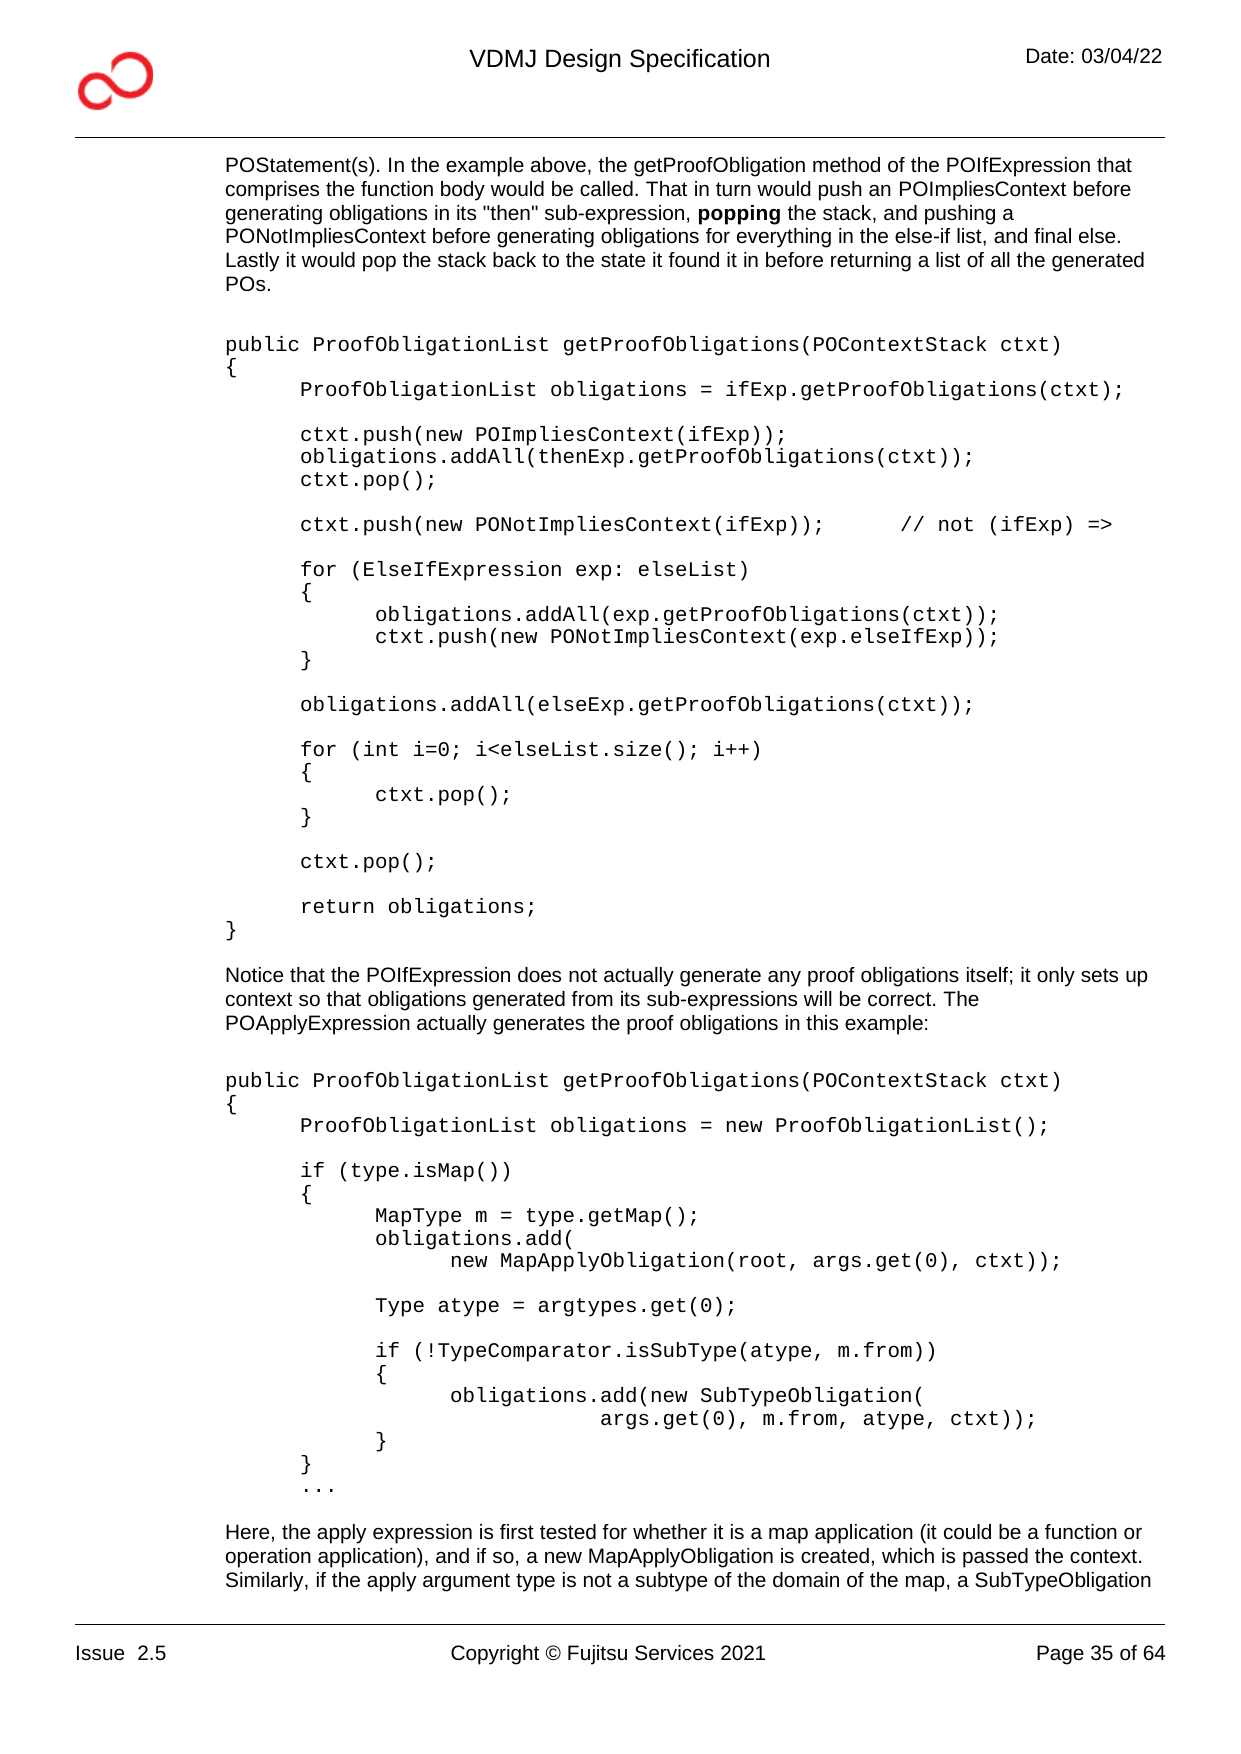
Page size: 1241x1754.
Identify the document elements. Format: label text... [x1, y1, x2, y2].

text ctxt.pop(); [225, 851, 1165, 873]
text public ProofObligationList getProofObligations(POContextStack ctxt) [225, 1070, 1165, 1092]
text MapType m = type.getMap(); [225, 1205, 1165, 1227]
text { [225, 1092, 1165, 1115]
text for (ElseIfExpression exp: elseList) [225, 558, 1165, 581]
text if (!TypeComparator.isSubType(atype, m.from)) [225, 1340, 1165, 1362]
text { [225, 581, 1165, 603]
text ProofObligationList obligations = new ProofObligationList(); [225, 1115, 1165, 1137]
text ctxt.push(new PONotImpliesContext(exp.elseIfExp)); [225, 626, 1165, 648]
text if (type.isMap()) [225, 1160, 1165, 1182]
text obligations.addAll(thenExp.getProofObligations(ctxt)); [225, 446, 1165, 468]
text public ProofObligationList getProofObligations(POContextStack ctxt) [225, 333, 1165, 356]
text Here, the apply expression is first tested for whether it is a map application (it could be a function or operation application), and if so, a new MapApplyObligation is created, which is passed the context. Similarly, if the apply argument type is not a subtype of the domain of the map, a SubTypeObligation [225, 1520, 1165, 1592]
text } [225, 1452, 1165, 1475]
text { [225, 761, 1165, 783]
text ... [225, 1475, 1165, 1497]
text } [225, 648, 1165, 671]
text new MapApplyObligation(root, args.get(0), ctxt)); [225, 1250, 1165, 1272]
text ctxt.pop(); [225, 468, 1165, 491]
text Notice that the POIfExpression does not actually generate any proof obligations itself; it only sets up context so that obligations generated from its sub-expressions will be correct. The POApplyExpression actually generates the proof obligations in this example: [225, 963, 1165, 1035]
text { [225, 1182, 1165, 1205]
picture [78, 44, 153, 120]
text } [225, 1430, 1165, 1452]
text { [225, 356, 1165, 378]
text obligations.add( [225, 1227, 1165, 1250]
text POStatement(s). In the example above, the getProofObligation method of the POIfExpression that comprises the function body would be called. That in turn would push an POImpliesContext before generating obligations in its "then" sub-expression, popping the stack, and pushing a PONotImpliesContext before generating obligations for everything in the else-if list, and final else. Lastly it would pop the stack back to the state it found it in before returning a list of all the generated POs. [225, 153, 1165, 297]
text Type atype = argtypes.get(0); [225, 1295, 1165, 1317]
text ctxt.push(new PONotImpliesContext(ifExp)); // not (ifExp) => [225, 513, 1165, 536]
text ProofObligationList obligations = ifExp.getProofObligations(ctxt); [225, 378, 1165, 401]
text obligations.add(new SubTypeObligation( [225, 1385, 1165, 1407]
text obligations.addAll(exp.getProofObligations(ctxt)); [225, 603, 1165, 626]
text ctxt.pop(); [225, 783, 1165, 806]
text ctxt.push(new POImpliesContext(ifExp)); [225, 423, 1165, 446]
text for (int i=0; i<elseList.size(); i++) [225, 738, 1165, 761]
text args.get(0), m.from, atype, ctxt)); [225, 1407, 1165, 1430]
text } [225, 918, 1165, 941]
text obligations.addAll(elseExp.getProofObligations(ctxt)); [225, 693, 1165, 716]
text { [225, 1362, 1165, 1385]
text return obligations; [225, 896, 1165, 918]
text } [225, 806, 1165, 828]
